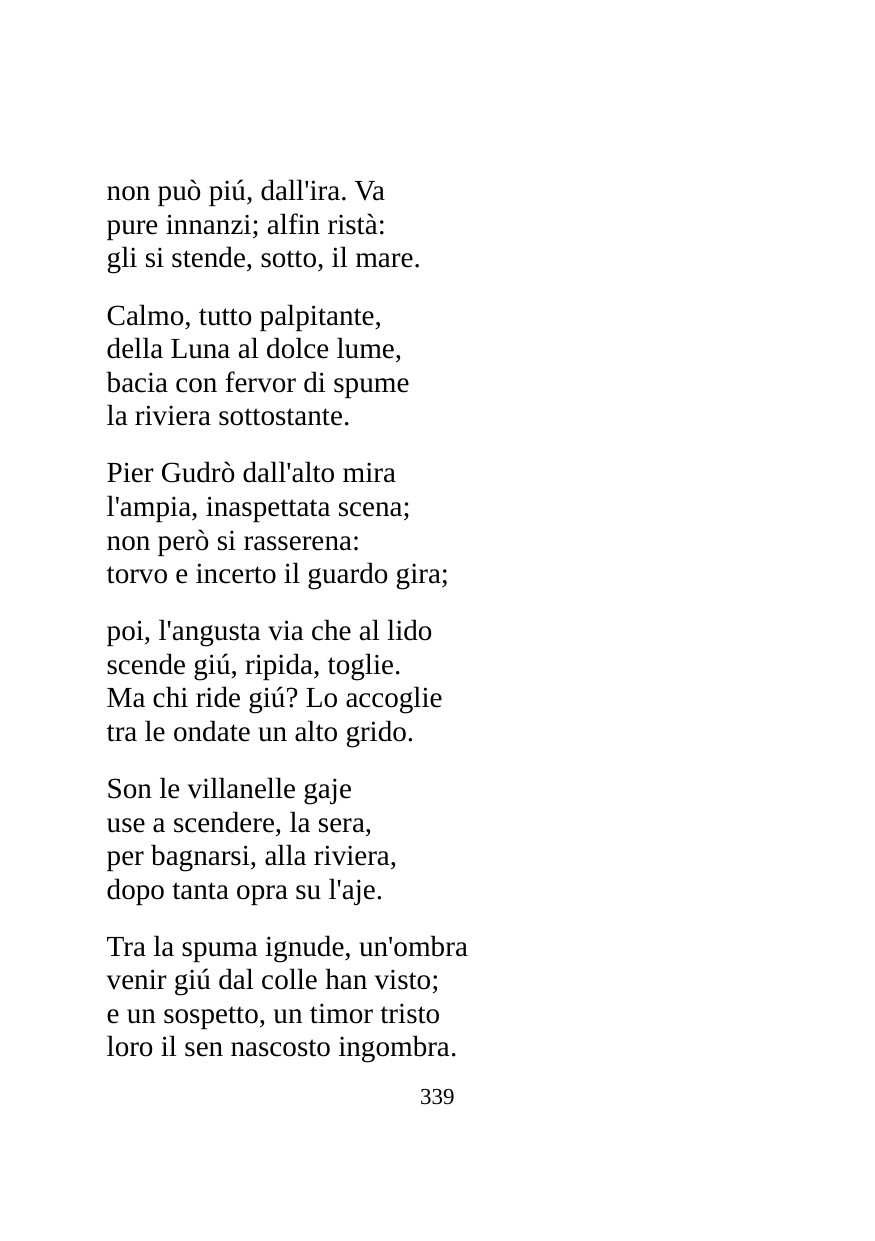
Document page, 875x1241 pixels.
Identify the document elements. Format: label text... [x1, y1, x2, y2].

text non può piú, dall'ira. Va [106, 173, 768, 207]
text use a scendere, la sera, [106, 805, 768, 838]
text bacia con fervor di spume [106, 365, 768, 398]
text pure innanzi; alfin ristà: [106, 207, 768, 241]
text la riviera sottostante. [106, 398, 768, 432]
text tra le ondate un alto grido. [106, 714, 768, 747]
text della Luna al dolce lume, [106, 331, 768, 365]
text Ma chi ride giú? Lo accoglie [106, 680, 768, 714]
text per bagnarsi, alla riviera, [106, 838, 768, 872]
text Son le villanelle gaje [106, 771, 768, 805]
text poi, l'angusta via che al lido [106, 613, 768, 647]
text torvo e incerto il guardo gira; [106, 556, 768, 590]
text scende giú, ripida, toglie. [106, 647, 768, 680]
text Calmo, tutto palpitante, [106, 298, 768, 331]
text venir giú dal colle han visto; [106, 962, 768, 996]
text e un sospetto, un timor tristo [106, 996, 768, 1029]
text l'ampia, inaspettata scena; [106, 489, 768, 523]
text gli si stende, sotto, il mare. [106, 241, 768, 274]
text dopo tanta opra su l'aje. [106, 872, 768, 905]
text non però si rasserena: [106, 523, 768, 556]
text Pier Gudrò dall'alto mira [106, 456, 768, 489]
text loro il sen nascosto ingombra. [106, 1029, 768, 1063]
text Tra la spuma ignude, un'ombra [106, 929, 768, 962]
